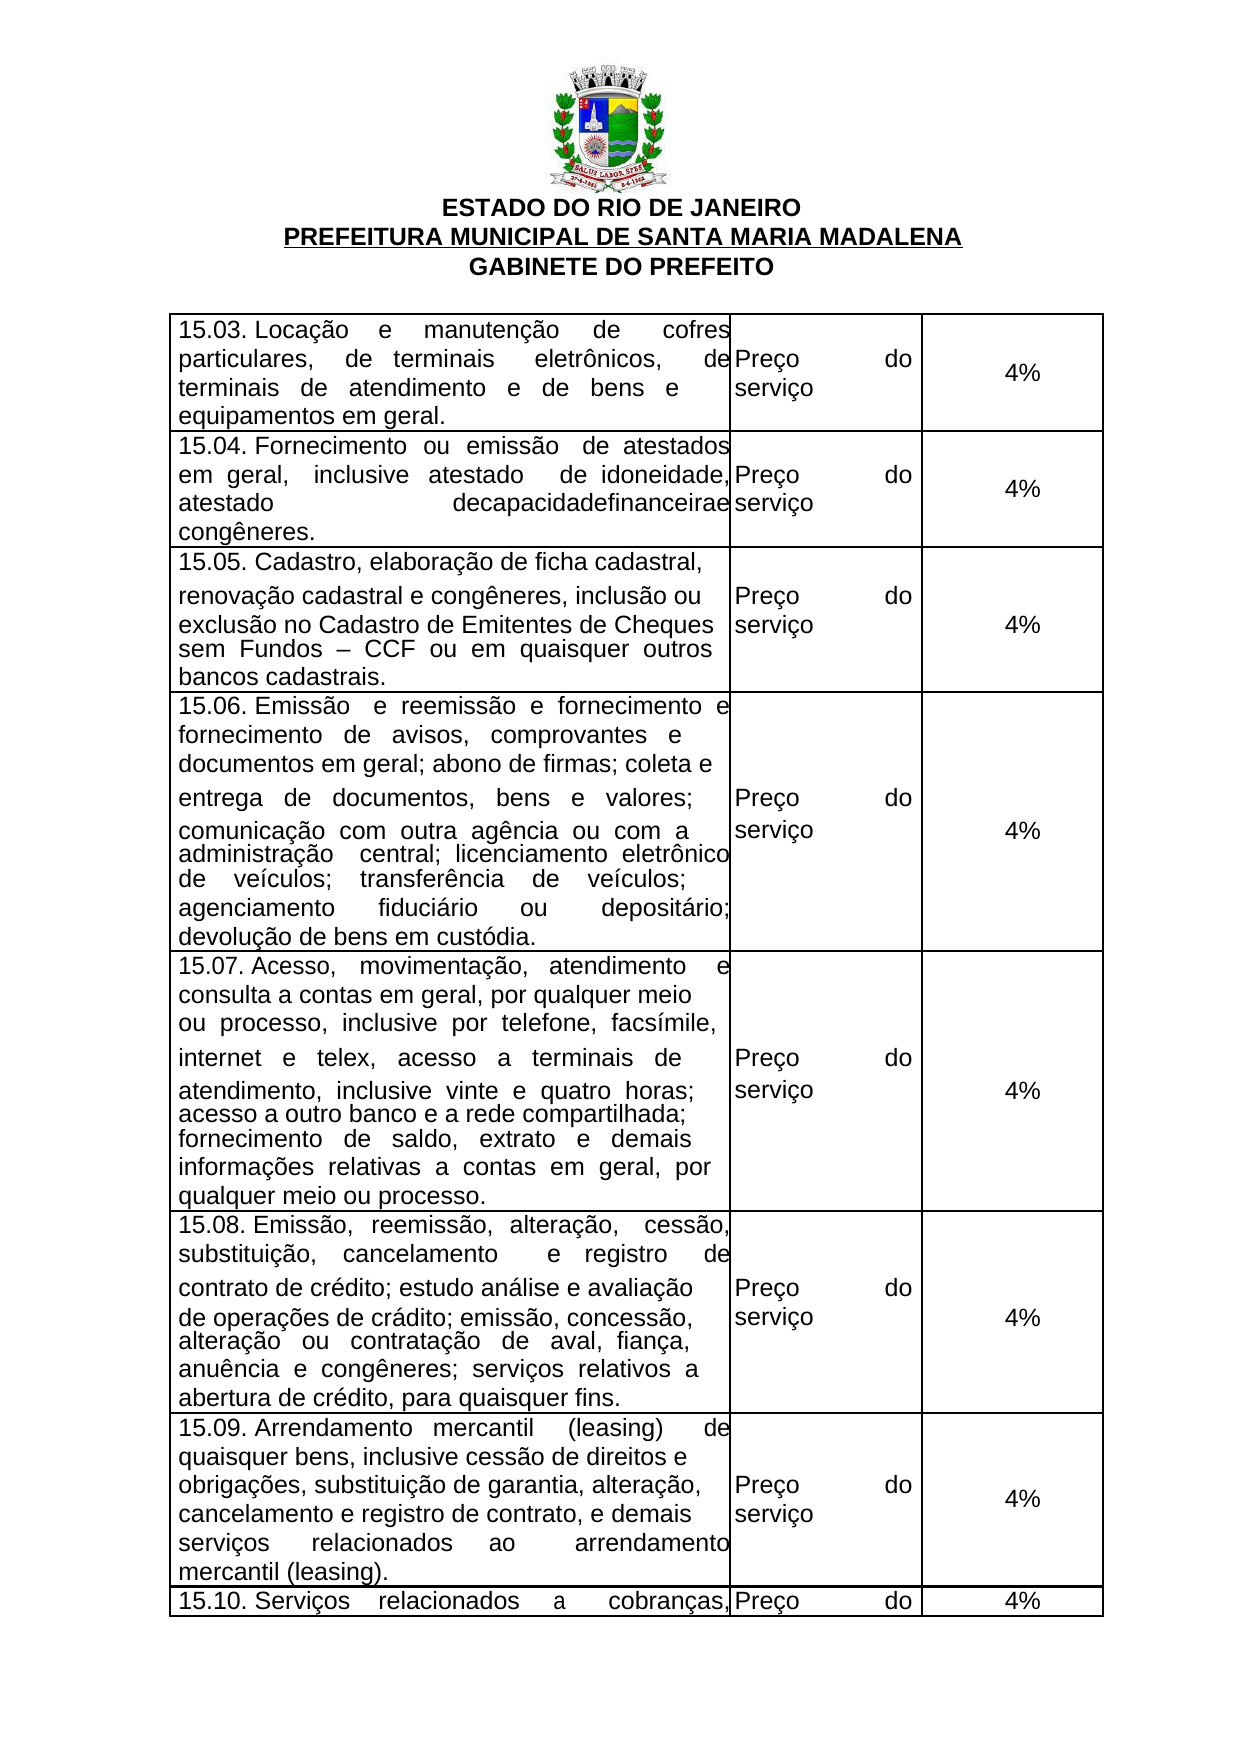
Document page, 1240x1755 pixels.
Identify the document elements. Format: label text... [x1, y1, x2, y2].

table_cell [731, 638, 849, 662]
table_cell congêneres. [171, 517, 341, 546]
table_cell a [543, 1588, 568, 1615]
table_cell 15.09. Arrendamento [171, 1414, 416, 1441]
table_cell 15.05. Cadastro, elaboração de ficha cadastral, [171, 548, 729, 576]
table_cell renovação cadastral e congêneres, inclusão ou [171, 576, 729, 609]
table_cell [628, 1383, 691, 1412]
table_cell [568, 1556, 628, 1585]
table_cell [543, 401, 568, 430]
table_cell [849, 1383, 921, 1412]
table_cell [923, 1268, 1102, 1302]
table_cell [691, 921, 729, 950]
table_cell [923, 868, 1102, 893]
table_cell [849, 693, 921, 720]
table_cell [731, 1009, 849, 1037]
table_cell do [849, 1037, 921, 1071]
table_cell alteração ou contratação de aval, fiança, [171, 1331, 729, 1354]
table_cell registro [568, 1239, 691, 1268]
table_cell [543, 1556, 568, 1585]
table_cell do [849, 344, 921, 372]
table_cell equipamentos em geral. [171, 401, 457, 430]
table_cell [731, 980, 849, 1008]
table_cell contrato de crédito; estudo análise e avaliação [171, 1268, 729, 1302]
table_cell reemissão, [357, 1212, 507, 1239]
table_cell ou [507, 893, 568, 921]
table_cell [849, 517, 921, 546]
table_cell [923, 401, 1102, 430]
table_cell [923, 432, 1102, 459]
table_cell de [691, 1239, 729, 1268]
table_cell [731, 1414, 849, 1441]
table_cell serviço [731, 1071, 849, 1104]
table_cell [341, 517, 357, 546]
table_cell [341, 952, 357, 980]
table_cell [507, 1239, 543, 1268]
table_cell obrigações, substituição de garantia, alteração, [171, 1470, 729, 1499]
table_cell acesso a outro banco e a rede compartilhada; [171, 1104, 729, 1127]
table_cell serviço [731, 610, 849, 638]
text PREFEITURA MUNICIPAL DE SANTA MARIA MADALENA [283, 222, 1102, 251]
table_cell [849, 1181, 921, 1210]
table_cell do [849, 778, 921, 812]
table_cell [543, 662, 568, 691]
table_cell [849, 749, 921, 778]
table_cell [416, 662, 457, 691]
table_cell [731, 1127, 849, 1152]
table_cell [731, 432, 849, 459]
table_cell [849, 1152, 921, 1181]
table_cell [849, 489, 921, 503]
table_cell [923, 548, 1102, 576]
table_cell [849, 1556, 921, 1585]
table_cell [923, 844, 1102, 868]
table_cell [923, 1152, 1102, 1181]
table_cell [923, 1441, 1102, 1470]
table_cell arrendamento [543, 1528, 729, 1556]
table_cell internet e telex, acesso a terminais de [171, 1037, 729, 1071]
table_cell de [691, 344, 729, 372]
table_cell [849, 1104, 921, 1127]
table_cell [849, 1513, 921, 1528]
table_cell [849, 1009, 921, 1037]
table_cell [849, 844, 921, 868]
table_cell [923, 1354, 1102, 1383]
table_cell ou processo, inclusive por telefone, facsímile, [171, 1009, 729, 1037]
table_cell [628, 921, 691, 950]
table_cell serviço [731, 373, 849, 401]
table_cell [731, 662, 849, 691]
table_cell do [849, 576, 921, 609]
table_cell [923, 1513, 1102, 1528]
table_cell [923, 1212, 1102, 1239]
table_cell movimentação, [357, 952, 543, 980]
table_cell bancos cadastrais. [171, 662, 416, 691]
table_cell do [849, 1470, 921, 1499]
table_cell [923, 638, 1102, 662]
table_cell [731, 844, 849, 868]
table_cell 15.10. Serviços [171, 1588, 357, 1615]
table_cell de atestados [568, 432, 729, 459]
table_cell [731, 1104, 849, 1127]
table_cell (leasing) [568, 1414, 691, 1441]
table_cell sem Fundos – CCF ou em quaisquer outros [171, 638, 729, 662]
table_cell Preço [731, 576, 849, 609]
table_cell Preço [731, 1037, 849, 1071]
table_cell [849, 1331, 921, 1354]
table_cell [731, 1239, 849, 1268]
table_cell [457, 662, 507, 691]
table_cell Preço [731, 460, 849, 488]
table_cell [849, 373, 921, 387]
table_cell [341, 893, 357, 921]
table_cell [923, 517, 1102, 546]
table_cell 4% [923, 1071, 1102, 1104]
table_cell [543, 921, 568, 950]
table_cell [731, 921, 849, 950]
table_cell [849, 1499, 921, 1513]
table_cell do [849, 460, 921, 488]
table_cell anuência e congêneres; serviços relativos a [171, 1354, 729, 1383]
table_cell de operações de crádito; emissão, concessão, [171, 1302, 729, 1331]
table_cell 4% [923, 610, 1102, 638]
table_cell [849, 1354, 921, 1383]
table_cell [849, 662, 921, 691]
table_header cofres [628, 315, 729, 344]
table_cell [849, 952, 921, 980]
table_cell de [691, 1414, 729, 1441]
table_cell 4% [923, 1588, 1102, 1615]
table_cell mercantil [416, 1414, 543, 1441]
table_cell [731, 401, 849, 430]
table_cell [731, 1354, 849, 1383]
table_cell atestado [416, 460, 543, 488]
table_cell [849, 1414, 921, 1441]
table_cell e [691, 952, 729, 980]
table_cell [568, 921, 628, 950]
table_cell [507, 1556, 543, 1585]
table_cell [507, 401, 543, 430]
table_cell [731, 1441, 849, 1470]
table_cell fornecimento de avisos, comprovantes e [171, 720, 729, 749]
table_cell [923, 1009, 1102, 1037]
table_header e [357, 315, 416, 344]
table_cell cancelamento [341, 1239, 507, 1268]
table_cell e reemissão e fornecimento e [357, 693, 729, 720]
table_cell [849, 1212, 921, 1239]
table_cell [923, 387, 1102, 401]
table_cell 15.06. Emissão [171, 693, 357, 720]
table_cell de veículos; transferência de veículos; [171, 868, 729, 893]
table_cell [923, 1383, 1102, 1412]
table_cell [923, 1556, 1102, 1585]
table_cell [849, 610, 921, 638]
table_cell fornecimento de saldo, extrato e demais [171, 1127, 729, 1152]
table_cell 4% [923, 1470, 1102, 1513]
table_cell agenciamento [171, 893, 341, 921]
table_cell quaisquer bens, inclusive cessão de direitos e [171, 1441, 729, 1470]
table_cell em geral, [171, 460, 303, 488]
table_cell [457, 401, 507, 430]
table_cell [731, 720, 849, 749]
table_header de [568, 315, 628, 344]
table_cell [923, 749, 1102, 778]
table_cell [849, 387, 921, 401]
table_cell [731, 1212, 849, 1239]
table_cell decapacidadefinanceirae [303, 489, 729, 517]
table_cell ao [457, 1528, 543, 1556]
table_cell [849, 401, 921, 430]
table_header [731, 315, 849, 344]
table_cell comunicação com outra agência ou com a [171, 812, 729, 844]
table_cell de terminais [341, 344, 507, 372]
table_cell atendimento [543, 952, 691, 980]
table_cell atendimento, inclusive vinte e quatro horas; [171, 1071, 729, 1104]
table_cell [849, 921, 921, 950]
table_cell [628, 401, 691, 430]
table_cell serviços [171, 1528, 303, 1556]
table_cell informações relativas a contas em geral, por [171, 1152, 729, 1181]
table_cell [731, 749, 849, 778]
table_cell [357, 517, 416, 546]
table_cell alteração, [507, 1212, 628, 1239]
table_cell [849, 980, 921, 1008]
table_cell 15.07. Acesso, [171, 952, 341, 980]
table_cell [691, 1556, 729, 1585]
table_cell 4% [923, 812, 1102, 844]
table_cell [923, 1331, 1102, 1354]
table_cell [923, 693, 1102, 720]
table_cell [849, 893, 921, 921]
table_cell Preço [731, 1470, 849, 1499]
table_cell Preço [731, 778, 849, 812]
table_cell qualquer meio ou processo. [171, 1181, 507, 1210]
table_cell serviço [731, 1302, 849, 1331]
table_cell [507, 517, 543, 546]
table_cell [923, 1414, 1102, 1441]
table_cell [849, 1127, 921, 1152]
table_cell 15.04. Fornecimento [171, 432, 416, 459]
table_cell [731, 893, 849, 921]
table_cell serviço [731, 1499, 849, 1528]
table_cell Preço [731, 344, 849, 372]
table_cell [691, 662, 729, 691]
table_cell [628, 517, 691, 546]
text GABINETE DO PREFEITO [469, 251, 1102, 280]
table_cell [691, 401, 729, 430]
table_cell devolução de bens em custódia. [171, 921, 543, 950]
table_cell [731, 1383, 849, 1412]
table_cell [849, 432, 921, 459]
table_cell [923, 1104, 1102, 1127]
table_cell eletrônicos, [507, 344, 691, 372]
table_cell [628, 1181, 691, 1210]
table_cell [923, 778, 1102, 812]
table_cell documentos em geral; abono de firmas; coleta e [171, 749, 729, 778]
table_cell [731, 1152, 849, 1181]
table_cell [731, 1181, 849, 1210]
table_cell [568, 401, 628, 430]
table_cell [731, 1556, 849, 1585]
table_cell [849, 1302, 921, 1331]
table_cell fiduciário [357, 893, 507, 921]
table_cell terminais de atendimento e de bens e [171, 373, 729, 401]
table_cell administração [171, 844, 341, 868]
table_cell de idoneidade, [543, 460, 729, 488]
table_cell [543, 1181, 568, 1210]
table_cell [568, 517, 628, 546]
table_cell ou [416, 432, 457, 459]
table_cell [731, 1331, 849, 1354]
table_cell relacionados [357, 1588, 543, 1615]
table_cell [923, 720, 1102, 749]
table_cell [691, 1383, 729, 1412]
table_cell [849, 1239, 921, 1268]
table_cell [416, 517, 457, 546]
table_cell particulares, [171, 344, 341, 372]
table_cell central; licenciamento eletrônico [341, 844, 729, 868]
table_cell serviço [731, 812, 849, 844]
table_cell [849, 868, 921, 893]
table_header manutenção [416, 315, 568, 344]
table_cell [923, 980, 1102, 1008]
table_cell cessão, [628, 1212, 729, 1239]
table_cell emissão [457, 432, 568, 459]
table_cell [849, 548, 921, 576]
table_cell [731, 952, 849, 980]
table_cell [849, 1441, 921, 1470]
table_cell [543, 1414, 568, 1441]
table_cell [849, 503, 921, 517]
table_cell [568, 662, 628, 691]
table_cell [923, 952, 1102, 980]
table_cell exclusão no Cadastro de Emitentes de Cheques [171, 610, 729, 638]
table_cell cancelamento e registro de contrato, e demais [171, 1499, 729, 1528]
table_cell [731, 548, 849, 576]
table_cell [507, 662, 543, 691]
table_cell 4% [923, 344, 1102, 387]
table_cell [731, 868, 849, 893]
table_cell do [849, 1268, 921, 1302]
table_cell [923, 1239, 1102, 1268]
table_cell [731, 1528, 849, 1556]
table_cell serviço [731, 489, 849, 517]
table_cell [507, 1181, 543, 1210]
table_header 15.03. Locação [171, 315, 357, 344]
table_cell inclusive [303, 460, 416, 488]
table_cell [543, 517, 568, 546]
table_cell [416, 1556, 457, 1585]
table_cell [691, 1181, 729, 1210]
table_cell e [543, 1239, 568, 1268]
table_cell [923, 503, 1102, 517]
table_cell [849, 638, 921, 662]
table_cell [923, 893, 1102, 921]
table_header [923, 315, 1102, 344]
table_cell abertura de crédito, para quaisquer fins. [171, 1383, 628, 1412]
table_cell 4% [923, 460, 1102, 503]
table_cell [923, 921, 1102, 950]
table_cell Preço [731, 1268, 849, 1302]
table_cell mercantil (leasing). [171, 1556, 416, 1585]
table_cell [849, 1528, 921, 1556]
table_cell [849, 720, 921, 749]
table_cell entrega de documentos, bens e valores; [171, 778, 729, 812]
table_cell [731, 517, 849, 546]
table_cell [568, 1181, 628, 1210]
table_cell [849, 812, 921, 844]
table_cell Preço [731, 1588, 849, 1615]
table_cell 15.08. Emissão, [171, 1212, 357, 1239]
table_cell [923, 1037, 1102, 1071]
table_cell [923, 576, 1102, 609]
table_cell [923, 1181, 1102, 1210]
table_cell [691, 517, 729, 546]
table_cell atestado [171, 489, 303, 517]
table_cell relacionados [303, 1528, 457, 1556]
table_cell do [849, 1588, 921, 1615]
table_cell [628, 662, 691, 691]
table_cell [849, 1071, 921, 1104]
table_cell [457, 517, 507, 546]
table_cell 4% [923, 1302, 1102, 1331]
table_cell cobranças, [568, 1588, 729, 1615]
table_cell depositário; [568, 893, 729, 921]
table_cell [923, 1528, 1102, 1556]
table_cell [731, 693, 849, 720]
table_cell [923, 662, 1102, 691]
table_cell [923, 1127, 1102, 1152]
table_cell consulta a contas em geral, por qualquer meio [171, 980, 729, 1008]
text ESTADO DO RIO DE JANEIRO [442, 192, 1102, 221]
table_header [849, 315, 921, 344]
table_cell substituição, [171, 1239, 341, 1268]
table_cell [628, 1556, 691, 1585]
table_cell [457, 1556, 507, 1585]
